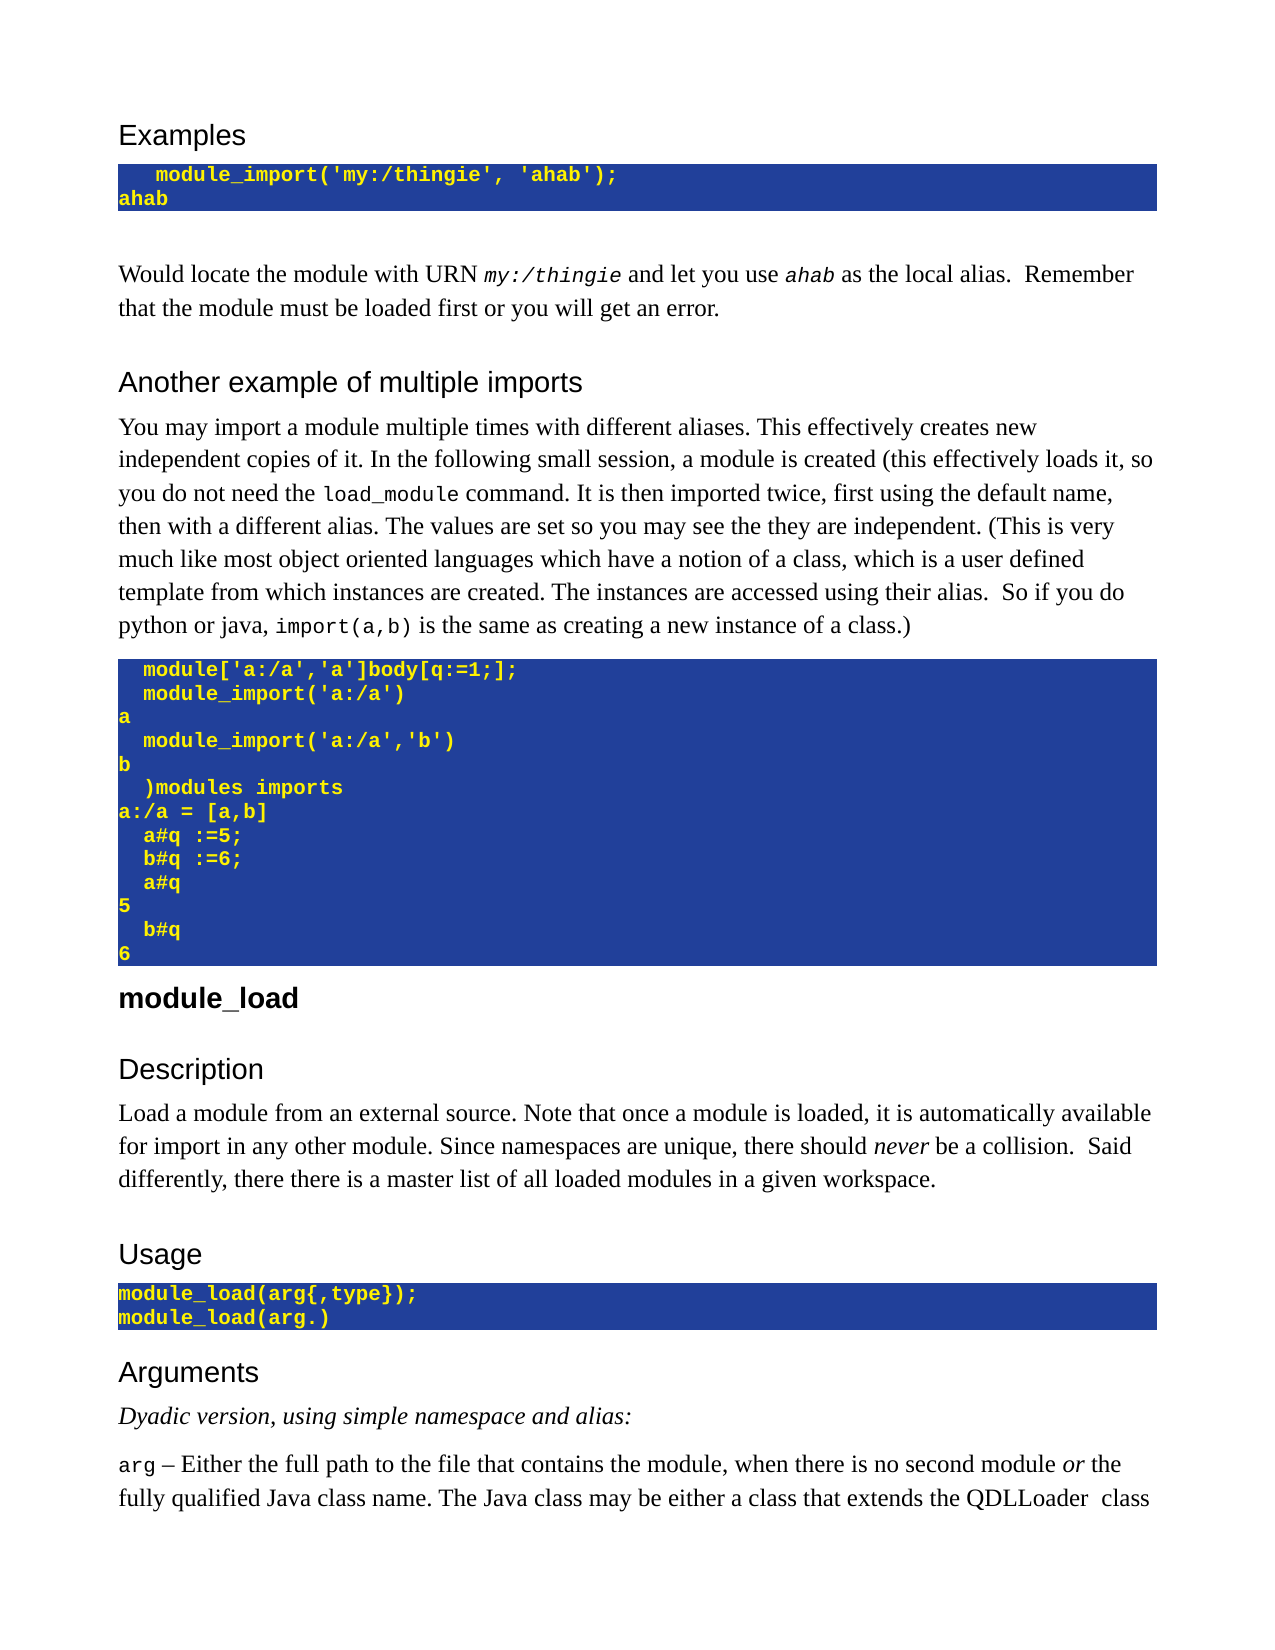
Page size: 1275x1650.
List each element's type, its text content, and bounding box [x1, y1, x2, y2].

text 6 [118, 943, 1157, 966]
subtitle Examples [118, 118, 1157, 152]
text module_import('a:/a') [118, 683, 1157, 706]
text module_load(arg{,type}); [118, 1283, 1157, 1307]
text arg – Either the full path to the file that contains the module, when there is no second module or the fully qualified Java class name. The Java class may be either a class that extends the QDLLoader class [118, 1449, 1157, 1512]
text a#q [118, 872, 1157, 896]
text a:/a = [a,b] [118, 801, 1157, 824]
subtitle Arguments [118, 1355, 1157, 1389]
text Load a module from an external source. Note that once a module is loaded, it is automatically available for import in any other module. Since namespaces are unique, there should never be a collision. Said differently, there there is a master list of all loaded modules in a given workspace. [118, 1098, 1157, 1193]
subtitle Usage [118, 1237, 1157, 1271]
text You may import a module multiple times with different aliases. This effectively creates new independent copies of it. In the following small session, a module is created (this effectively loads it, so you do not need the load_module command. It is then imported twice, first using the default name, then with a different alias. The values are set so you may see the they are independent. (This is very much like most object oriented languages which have a notion of a class, which is a user defined template from which instances are created. The instances are accessed using their alias. So if you do python or java, import(a,b) is the same as creating a new instance of a class.) [118, 412, 1157, 640]
subtitle Description [118, 1052, 1157, 1086]
subtitle Another example of multiple imports [118, 366, 1157, 399]
text a#q :=5; [118, 824, 1157, 848]
text 5 [118, 896, 1157, 919]
text Would locate the module with URN my:/thingie and let you use ahab as the local alias. Remember that the module must be loaded first or you will get an error. [118, 259, 1157, 322]
subtitle module_load [118, 981, 1157, 1015]
text )modules imports [118, 777, 1157, 801]
text b [118, 754, 1157, 777]
text b#q :=6; [118, 848, 1157, 872]
text Dyadic version, using simple namespace and alias: [118, 1401, 1157, 1430]
text module['a:/a','a']body[q:=1;]; [118, 659, 1157, 683]
text module_load(arg.) [118, 1307, 1157, 1330]
text ahab [118, 188, 1157, 211]
text module_import('my:/thingie', 'ahab'); [118, 164, 1157, 188]
text a [118, 706, 1157, 730]
text b#q [118, 919, 1157, 943]
text module_import('a:/a','b') [118, 730, 1157, 754]
